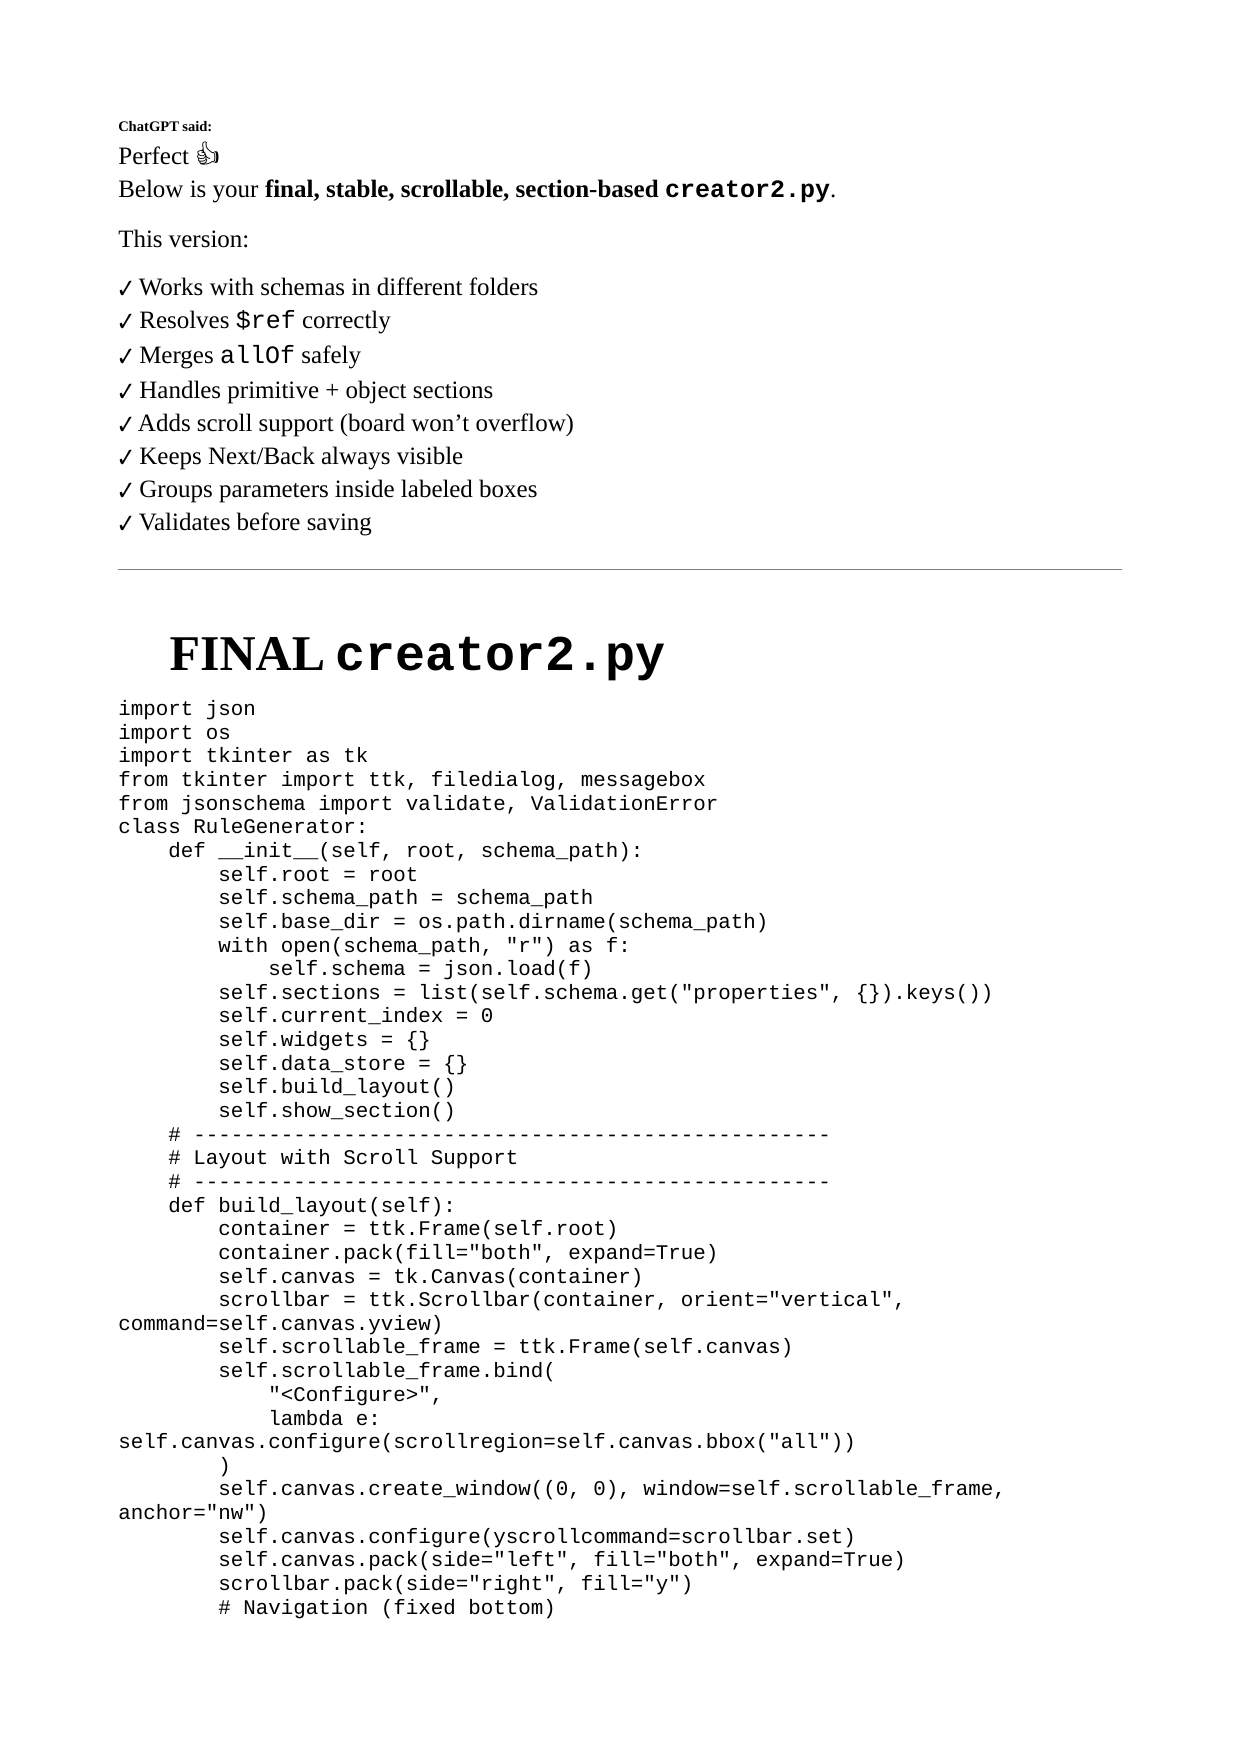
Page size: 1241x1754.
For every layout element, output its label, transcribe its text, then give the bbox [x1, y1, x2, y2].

text self.scrollable_frame = ttk.Frame(self.canvas) [118, 1337, 1122, 1360]
text # Layout with Scroll Support [118, 1147, 1122, 1171]
text self.canvas = tk.Canvas(container) [118, 1266, 1122, 1289]
text container = ttk.Frame(self.root) [118, 1218, 1122, 1242]
text self.schema_path = schema_path [118, 887, 1122, 911]
text self.sections = list(self.schema.get("properties", {}).keys()) [118, 982, 1122, 1006]
text self.current_index = 0 [118, 1006, 1122, 1029]
text self.data_store = {} [118, 1053, 1122, 1076]
text self.canvas.create_window((0, 0), window=self.scrollable_frame, anchor="nw") [118, 1478, 1122, 1526]
text self.scrollable_frame.bind( [118, 1360, 1122, 1384]
text This version: [118, 224, 1122, 253]
text self.canvas.pack(side="left", fill="both", expand=True) [118, 1549, 1122, 1573]
text self.canvas.configure(yscrollcommand=scrollbar.set) [118, 1526, 1122, 1549]
text container.pack(fill="both", expand=True) [118, 1242, 1122, 1266]
text self.schema = json.load(f) [118, 958, 1122, 982]
text lambda e: self.canvas.configure(scrollregion=self.canvas.bbox("all")) [118, 1407, 1122, 1455]
text ) [118, 1455, 1122, 1478]
text scrollbar.pack(side="right", fill="y") [118, 1573, 1122, 1597]
text ✔ Works with schemas in different folders ✔ Resolves $ref correctly ✔ Merges allOf safely ✔ Handles primitive + object sections ✔ Adds scroll support (board won’t overflow) ✔ Keeps Next/Back always visible ✔ Groups parameters inside labeled boxes ✔ Validates before saving [118, 272, 1122, 536]
text self.widgets = {} [118, 1029, 1122, 1053]
text import os [118, 722, 1122, 745]
text from tkinter import ttk, filedialog, messagebox [118, 769, 1122, 793]
text Perfect 👍 Below is your final, stable, scrollable, section-based creator2.py. [118, 141, 1122, 205]
text # Navigation (fixed bottom) [118, 1597, 1122, 1620]
text def build_layout(self): [118, 1195, 1122, 1218]
text self.root = root [118, 864, 1122, 887]
text with open(schema_path, "r") as f: [118, 934, 1122, 958]
text # --------------------------------------------------- [118, 1124, 1122, 1147]
subtitle ✅ FINAL creator2.py [118, 624, 1122, 686]
subtitle ChatGPT said: [118, 118, 1122, 135]
text self.build_layout() [118, 1076, 1122, 1100]
text import tkinter as tk [118, 745, 1122, 769]
text def __init__(self, root, schema_path): [118, 840, 1122, 864]
text from jsonschema import validate, ValidationError [118, 793, 1122, 816]
text self.show_section() [118, 1100, 1122, 1124]
text scrollbar = ttk.Scrollbar(container, orient="vertical", command=self.canvas.yview) [118, 1289, 1122, 1337]
text self.base_dir = os.path.dirname(schema_path) [118, 911, 1122, 934]
text # --------------------------------------------------- [118, 1171, 1122, 1195]
text import json [118, 698, 1122, 722]
text "<Configure>", [118, 1384, 1122, 1407]
text class RuleGenerator: [118, 816, 1122, 840]
